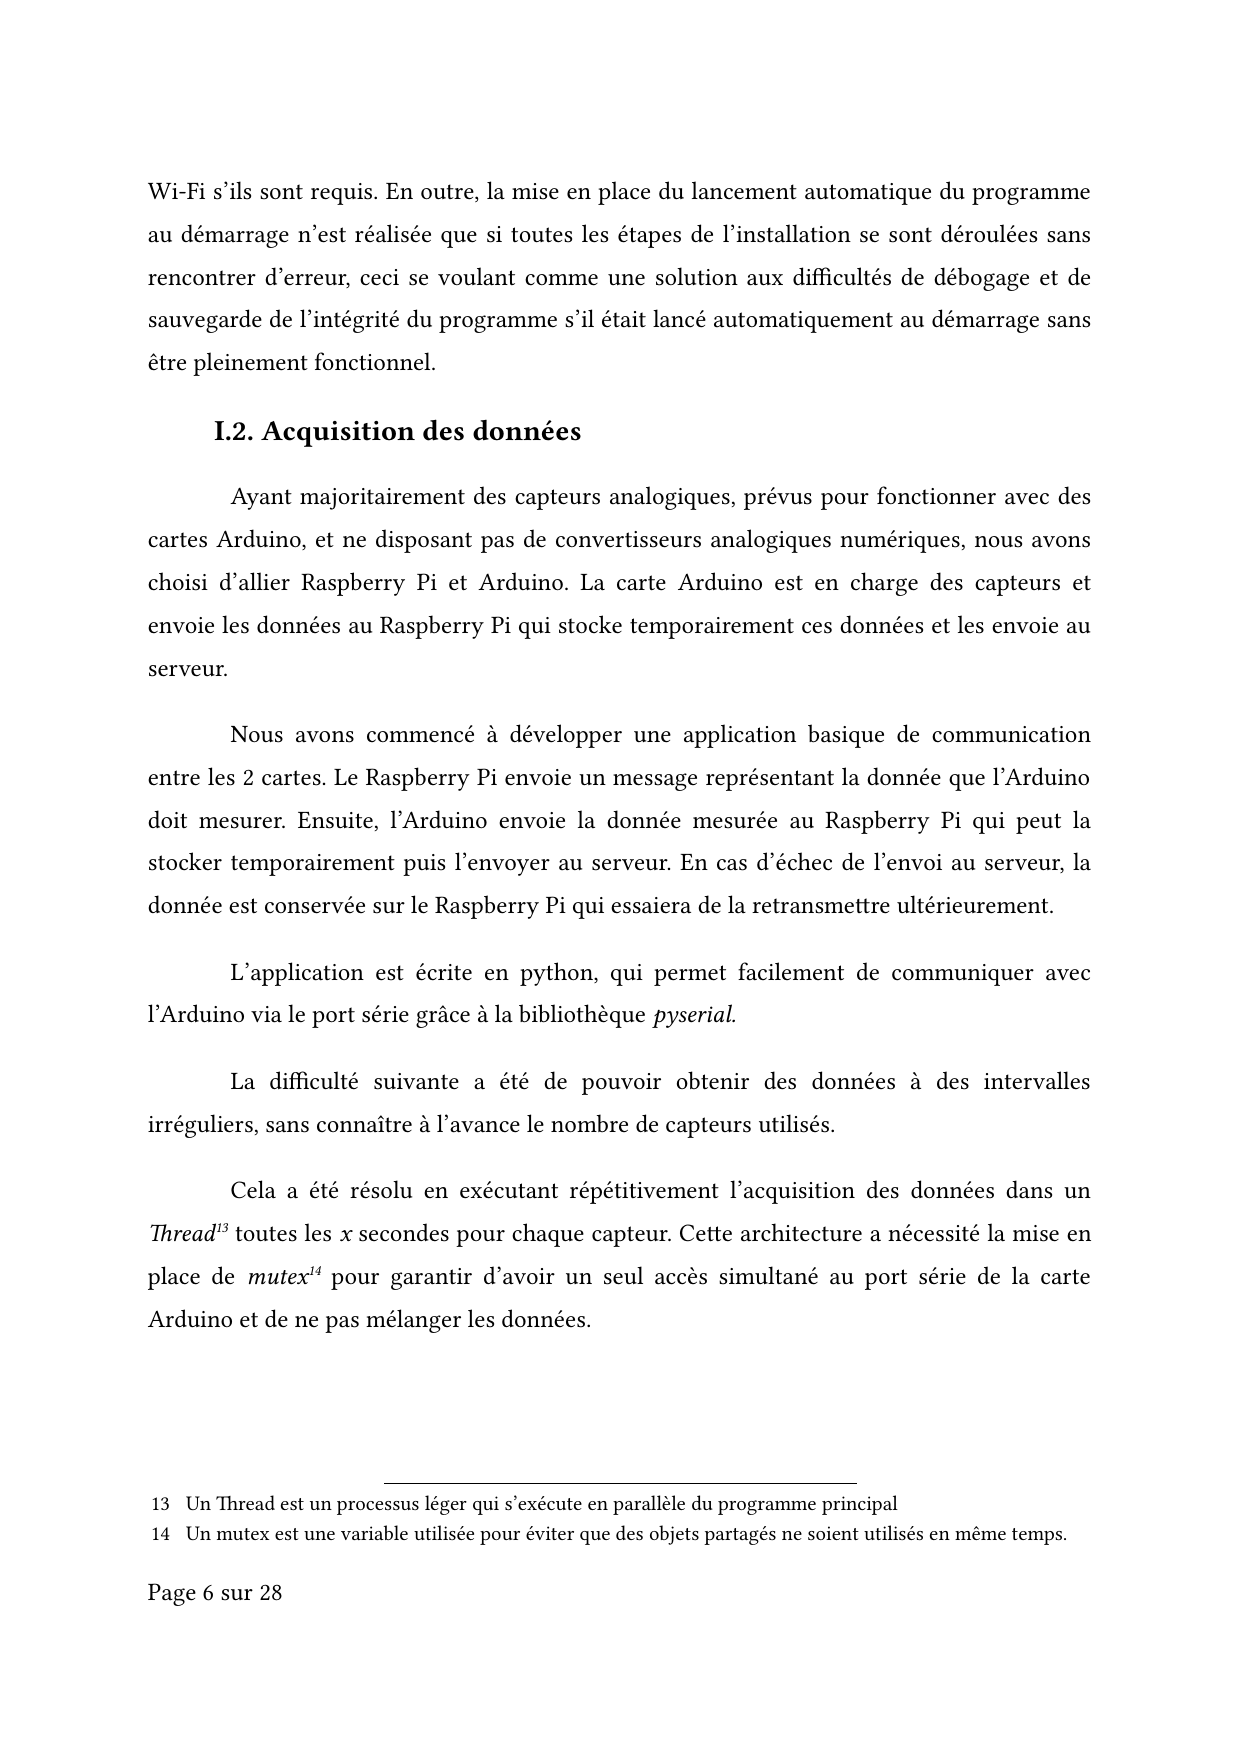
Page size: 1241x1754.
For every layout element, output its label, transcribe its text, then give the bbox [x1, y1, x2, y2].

text Un mutex est une variable utilisée pour éviter que des objets partagés ne soient utilisés en même temps. [148, 1519, 1093, 1548]
text Wi-Fi s’ils sont requis. En outre, la mise en place du lancement automatique du programme au démarrage n’est réalisée que si toutes les étapes de l’installation se sont déroulées sans rencontrer d’erreur, ceci se voulant comme une solution aux difficultés de débogage et de sauvegarde de l’intégrité du programme s’il était lancé automatiquement au démarrage sans être pleinement fonctionnel. [148, 177, 1093, 377]
text L’application est écrite en python, qui permet facilement de communiquer avec l’Arduino via le port série grâce à la bibliothèque pyserial. [148, 958, 1093, 1029]
text La difficulté suivante a été de pouvoir obtenir des données à des intervalles irréguliers, sans connaître à l’avance le nombre de capteurs utilisés. [148, 1067, 1093, 1138]
text Un Thread est un processus léger qui s’exécute en parallèle du programme principal [148, 1489, 1093, 1519]
text Nous avons commencé à développer une application basique de communication entre les 2 cartes. Le Raspberry Pi envoie un message représentant la donnée que l’Arduino doit mesurer. Ensuite, l’Arduino envoie la donnée mesurée au Raspberry Pi qui peut la stocker temporairement puis l’envoyer au serveur. En cas d’échec de l’envoi au serveur, la donnée est conservée sur le Raspberry Pi qui essaiera de la retransmettre ultérieurement. [148, 720, 1093, 920]
subtitle Acquisition des données [148, 415, 1093, 448]
text Ayant majoritairement des capteurs analogiques, prévus pour fonctionner avec des cartes Arduino, et ne disposant pas de convertisseurs analogiques numériques, nous avons choisi d’allier Raspberry Pi et Arduino. La carte Arduino est en charge des capteurs et envoie les données au Raspberry Pi qui stocke temporairement ces données et les envoie au serveur. [148, 482, 1093, 682]
text Cela a été résolu en exécutant répétitivement l’acquisition des données dans un Thread toutes les x secondes pour chaque capteur. Cette architecture a nécessité la mise en place de mutex pour garantir d’avoir un seul accès simultané au port série de la carte Arduino et de ne pas mélanger les données. [148, 1176, 1093, 1333]
